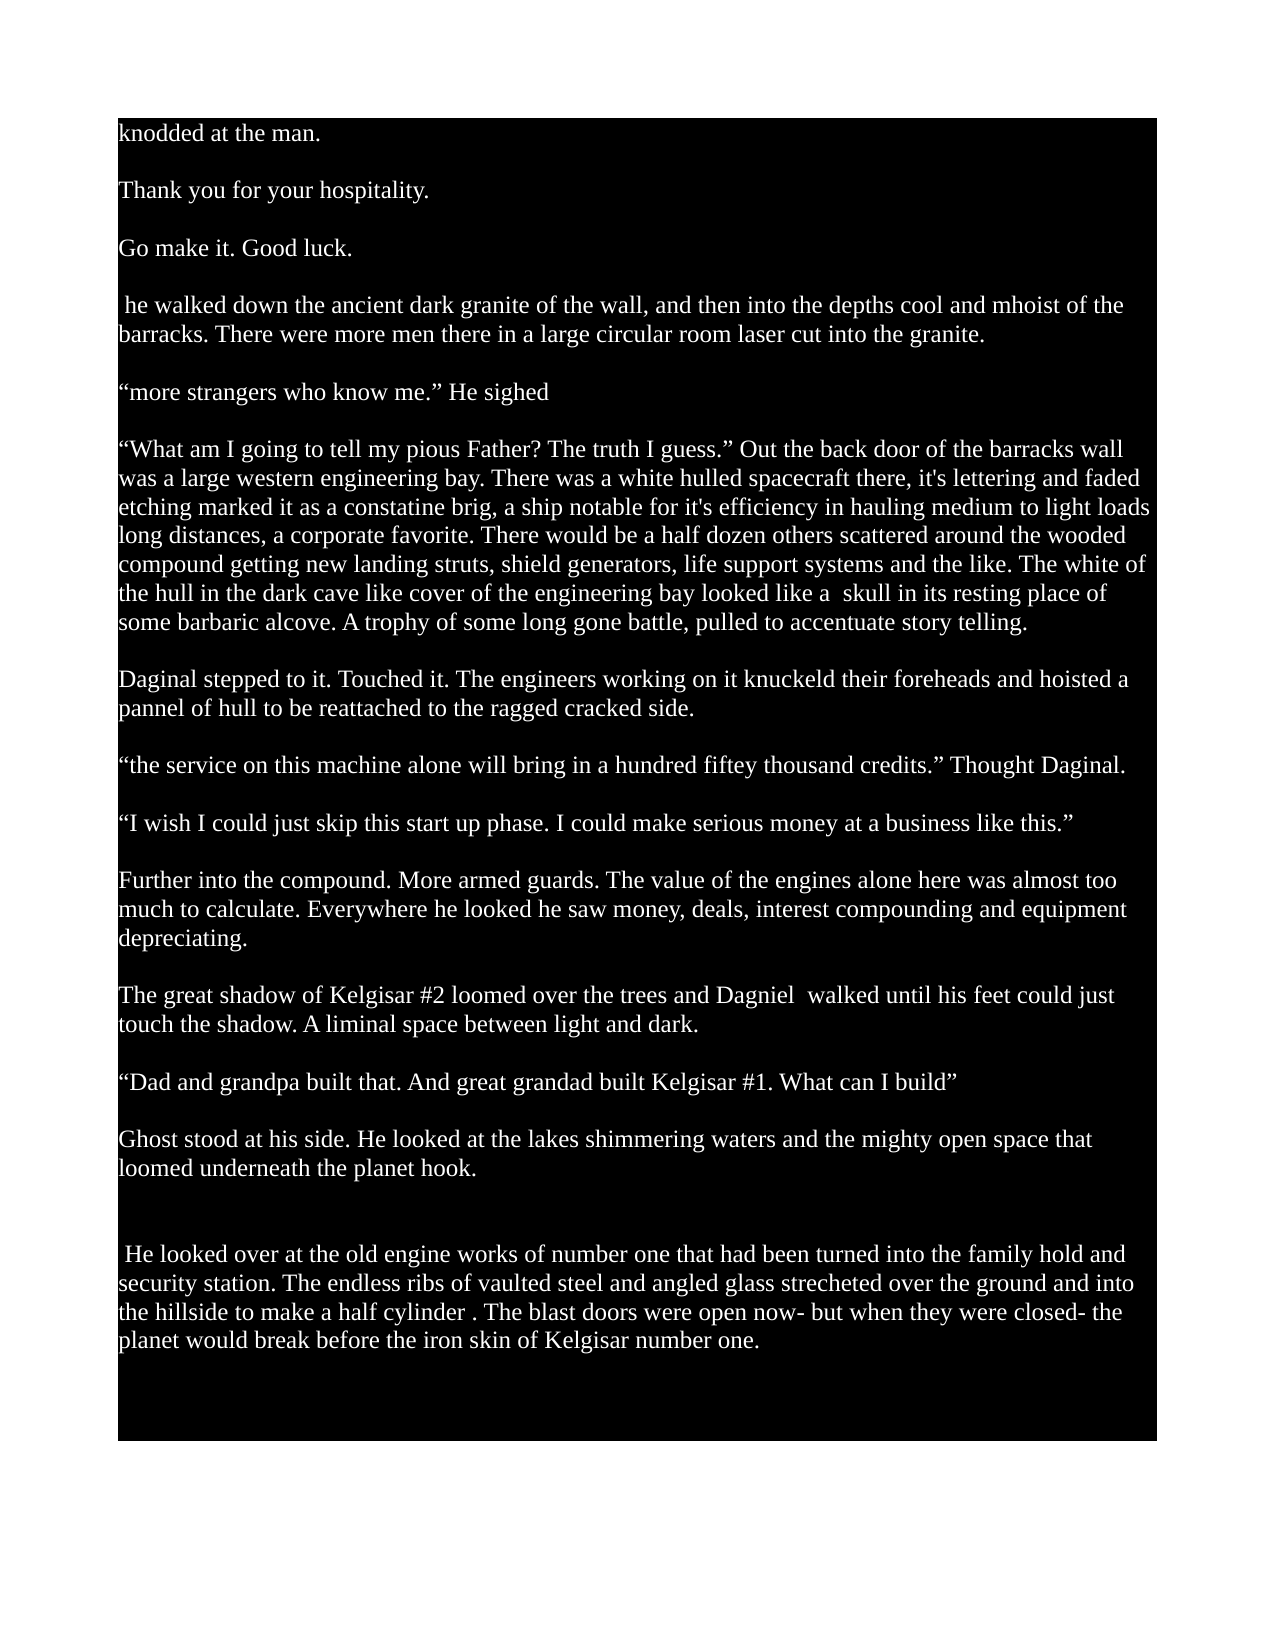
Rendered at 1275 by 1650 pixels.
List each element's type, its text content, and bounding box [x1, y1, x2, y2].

text The great shadow of Kelgisar #2 loomed over the trees and Dagniel walked until his feet could just touch the shadow. A liminal space between light and dark. “Dad and grandpa built that. And great grandad built Kelgisar #1. What can I build” Ghost stood at his side. He looked at the lakes shimmering waters and the mighty open space that loomed underneath the planet hook. He looked over at the old engine works of number one that had been turned into the family hold and security station. The endless ribs of vaulted steel and angled glass strecheted over the ground and into the hillside to make a half cylinder . The blast doors were open now- but when they were closed- the planet would break before the iron skin of Kelgisar number one. [118, 981, 1157, 1383]
text “the service on this machine alone will bring in a hundred fiftey thousand credits.” Thought Daginal. “I wish I could just skip this start up phase. I could make serious money at a business like this.” [118, 751, 1157, 837]
text Further into the compound. More armed guards. The value of the engines alone here was almost too much to calculate. Everywhere he looked he saw money, deals, interest compounding and equipment depreciating. [118, 866, 1157, 952]
text knodded at the man. Thank you for your hospitality. Go make it. Good luck. he walked down the ancient dark granite of the wall, and then into the depths cool and mhoist of the barracks. There were more men there in a large circular room laser cut into the granite. “more strangers who know me.” He sighed “What am I going to tell my pious Father? The truth I guess.” Out the back door of the barracks wall was a large western engineering bay. There was a white hulled spacecraft there, it's lettering and faded etching marked it as a constatine brig, a ship notable for it's efficiency in hauling medium to light loads long distances, a corporate favorite. There would be a half dozen others scattered around the wooded compound getting new landing struts, shield generators, life support systems and the like. The white of the hull in the dark cave like cover of the engineering bay looked like a skull in its resting place of some barbaric alcove. A trophy of some long gone battle, pulled to accentuate story telling. Daginal stepped to it. Touched it. The engineers working on it knuckeld their foreheads and hoisted a pannel of hull to be reattached to the ragged cracked side. [118, 118, 1157, 722]
